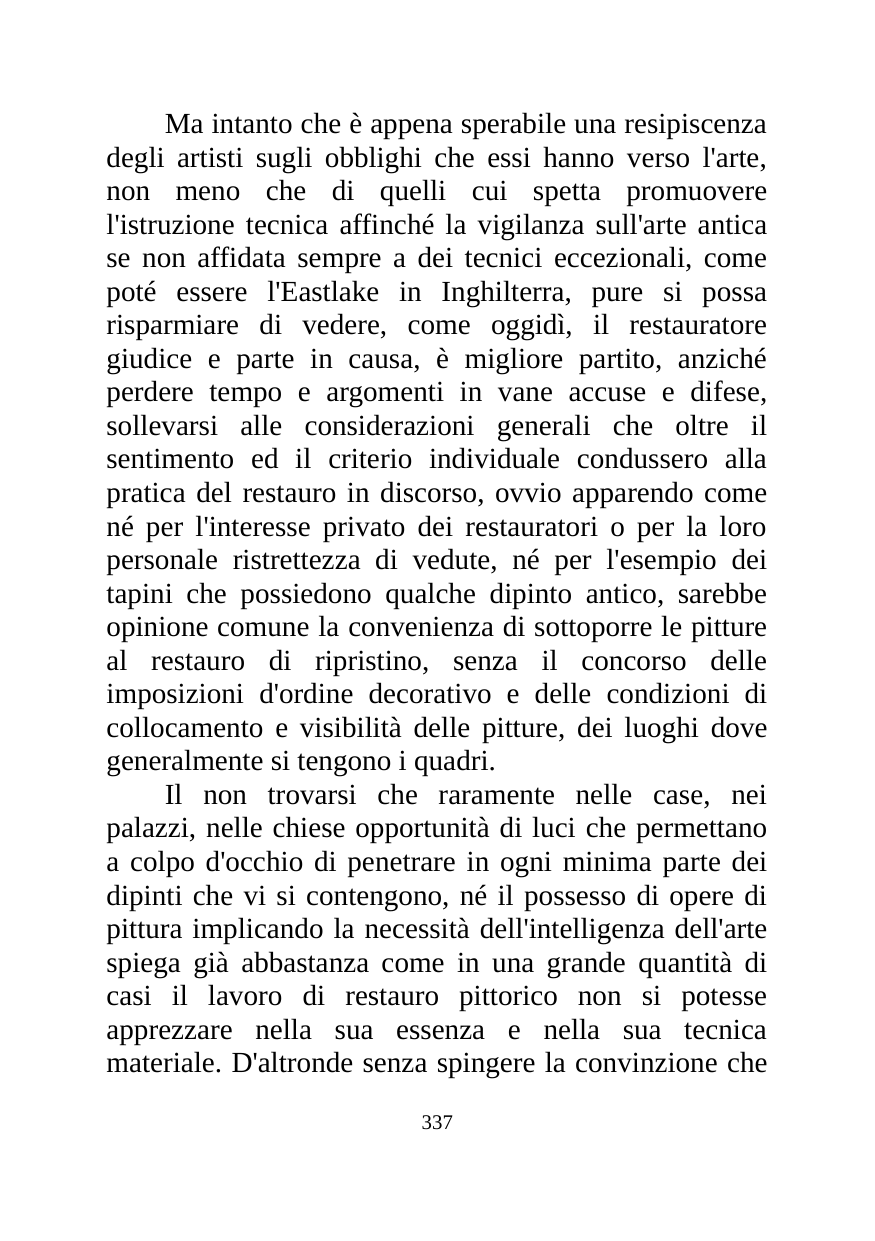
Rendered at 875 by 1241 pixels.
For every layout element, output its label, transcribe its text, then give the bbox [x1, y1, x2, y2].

text Il non trovarsi che raramente nelle case, nei palazzi, nelle chiese opportunità di luci che permettano a colpo d'occhio di penetrare in ogni minima parte dei dipinti che vi si contengono, né il possesso di opere di pittura implicando la necessità dell'intelligenza dell'arte spiega già abbastanza come in una grande quantità di casi il lavoro di restauro pittorico non si potesse apprezzare nella sua essenza e nella sua tecnica materiale. D'altronde senza spingere la convinzione che [106, 777, 768, 1079]
text Ma intanto che è appena sperabile una resipiscenza degli artisti sugli obblighi che essi hanno verso l'arte, non meno che di quelli cui spetta promuovere l'istruzione tecnica affinché la vigilanza sull'arte antica se non affidata sempre a dei tecnici eccezionali, come poté essere l'Eastlake in Inghilterra, pure si possa risparmiare di vedere, come oggidì, il restauratore giudice e parte in causa, è migliore partito, anziché perdere tempo e argomenti in vane accuse e difese, sollevarsi alle considerazioni generali che oltre il sentimento ed il criterio individuale condussero alla pratica del restauro in discorso, ovvio apparendo come né per l'interesse privato dei restauratori o per la loro personale ristrettezza di vedute, né per l'esempio dei tapini che possiedono qualche dipinto antico, sarebbe opinione comune la convenienza di sottoporre le pitture al restauro di ripristino, senza il concorso delle imposizioni d'ordine decorativo e delle condizioni di collocamento e visibilità delle pitture, dei luoghi dove generalmente si tengono i quadri. [106, 106, 768, 777]
